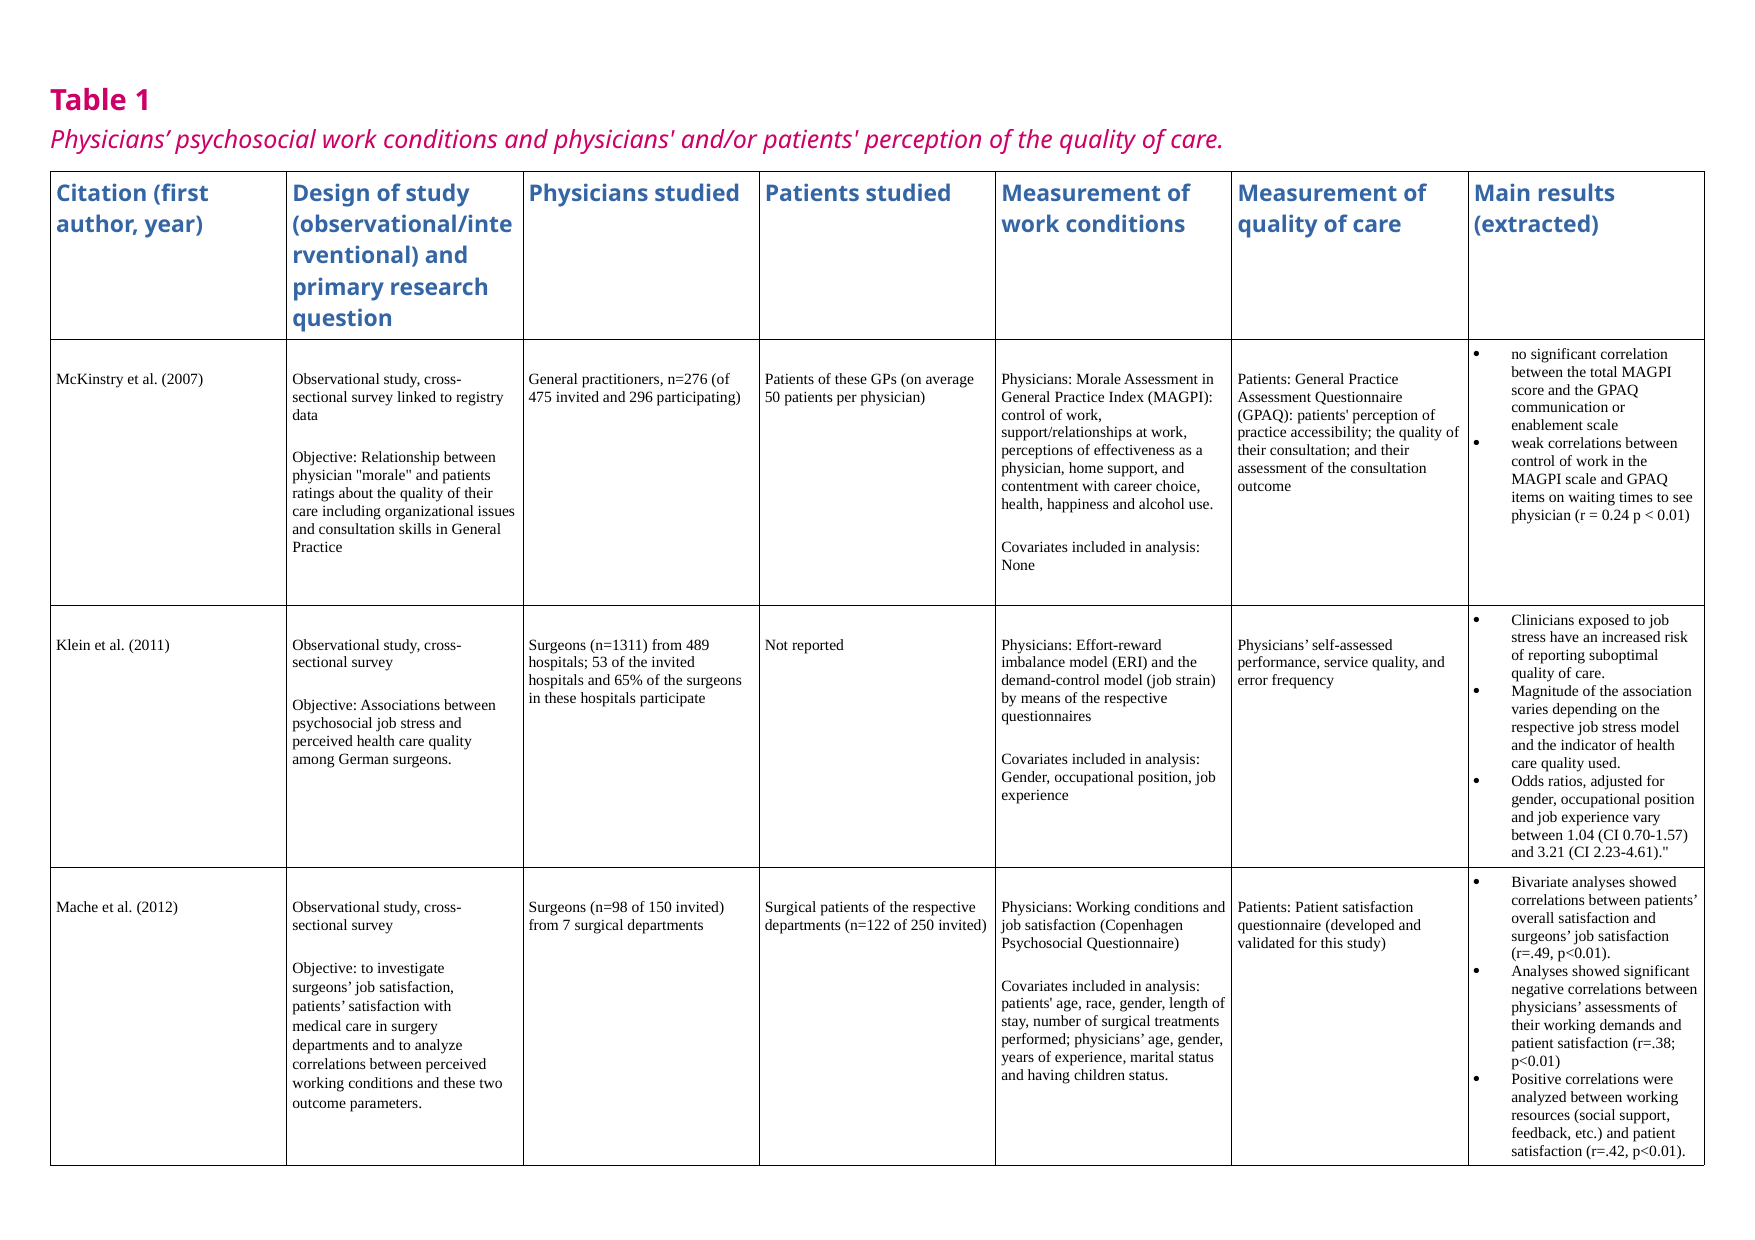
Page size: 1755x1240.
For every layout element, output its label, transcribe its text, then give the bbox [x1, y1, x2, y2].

table_cell Surgical patients of the respective departments (n=122 of 250 invited) [760, 868, 995, 1165]
table_cell Patients of these GPs (on average 50 patients per physician) [760, 340, 995, 604]
table_cell Klein et al. (2011) [51, 606, 286, 867]
table_cell Bivariate analyses showed correlations between patients’ overall satisfaction and surgeons’ job satisfaction (r=.49, p<0.01). Analyses showed significant negative correlations between physicians’ assessments of their working demands and patient satisfaction (r=.38; p<0.01) Positive correlations were analyzed between working resources (social support, feedback, etc.) and patient satisfaction (r=.42, p<0.01). [1469, 868, 1704, 1165]
table_cell Physicians’ self-assessed performance, service quality, and error frequency [1232, 606, 1468, 867]
text Table 1 [50, 79, 1704, 119]
table_cell Physicians: Morale Assessment in General Practice Index (MAGPI): control of work, support/relationships at work, perceptions of effectiveness as a physician, home support, and contentment with career choice, health, happiness and alcohol use. Covariates included in analysis: None [996, 340, 1231, 604]
table_cell Surgeons (n=1311) from 489 hospitals; 53 of the invited hospitals and 65% of the surgeons in these hospitals participate [524, 606, 759, 867]
table_cell Physicians: Effort-reward imbalance model (ERI) and the demand-control model (job strain) by means of the respective questionnaires Covariates included in analysis: Gender, occupational position, job experience [996, 606, 1231, 867]
table_cell Not reported [760, 606, 995, 867]
table_cell McKinstry et al. (2007) [51, 340, 286, 604]
table_cell Patients: General Practice Assessment Questionnaire (GPAQ): patients' perception of practice accessibility; the quality of their consultation; and their assessment of the consultation outcome [1232, 340, 1468, 604]
table_cell Observational study, cross-sectional survey Objective: Associations between psychosocial job stress and perceived health care quality among German surgeons. [287, 606, 523, 867]
table_cell Patients: Patient satisfaction questionnaire (developed and validated for this study) [1232, 868, 1468, 1165]
table_header Patients studied [760, 172, 995, 339]
table_cell Clinicians exposed to job stress have an increased risk of reporting suboptimal quality of care. Magnitude of the association varies depending on the respective job stress model and the indicator of health care quality used. Odds ratios, adjusted for gender, occupational position and job experience vary between 1.04 (CI 0.70-1.57) and 3.21 (CI 2.23-4.61)." [1469, 606, 1704, 867]
table_cell Mache et al. (2012) [51, 868, 286, 1165]
table_cell General practitioners, n=276 (of 475 invited and 296 participating) [524, 340, 759, 604]
table_header Citation (first author, year) [51, 172, 286, 339]
table_header Design of study (observational/interventional) and primary research question [287, 172, 523, 339]
table_header Measurement of work conditions [996, 172, 1231, 339]
table_header Main results (extracted) [1469, 172, 1704, 339]
table_cell Surgeons (n=98 of 150 invited) from 7 surgical departments [524, 868, 759, 1165]
text Physicians’ psychosocial work conditions and physicians' and/or patients' perception of the quality of care. [50, 119, 1704, 156]
table_header Physicians studied [524, 172, 759, 339]
table_cell Observational study, cross-sectional survey Objective: to investigate surgeons’ job satisfaction, patients’ satisfaction with medical care in surgery departments and to analyze correlations between perceived working conditions and these two outcome parameters. [287, 868, 523, 1165]
table_header Measurement of quality of care [1232, 172, 1468, 339]
table_cell Observational study, cross-sectional survey linked to registry data Objective: Relationship between physician "morale" and patients ratings about the quality of their care including organizational issues and consultation skills in General Practice [287, 340, 523, 604]
table_cell Physicians: Working conditions and job satisfaction (Copenhagen Psychosocial Questionnaire) Covariates included in analysis: patients' age, race, gender, length of stay, number of surgical treatments performed; physicians’ age, gender, years of experience, marital status and having children status. [996, 868, 1231, 1165]
table_cell no significant correlation between the total MAGPI score and the GPAQ communication or enablement scale weak correlations between control of work in the MAGPI scale and GPAQ items on waiting times to see physician (r = 0.24 p < 0.01) [1469, 340, 1704, 604]
